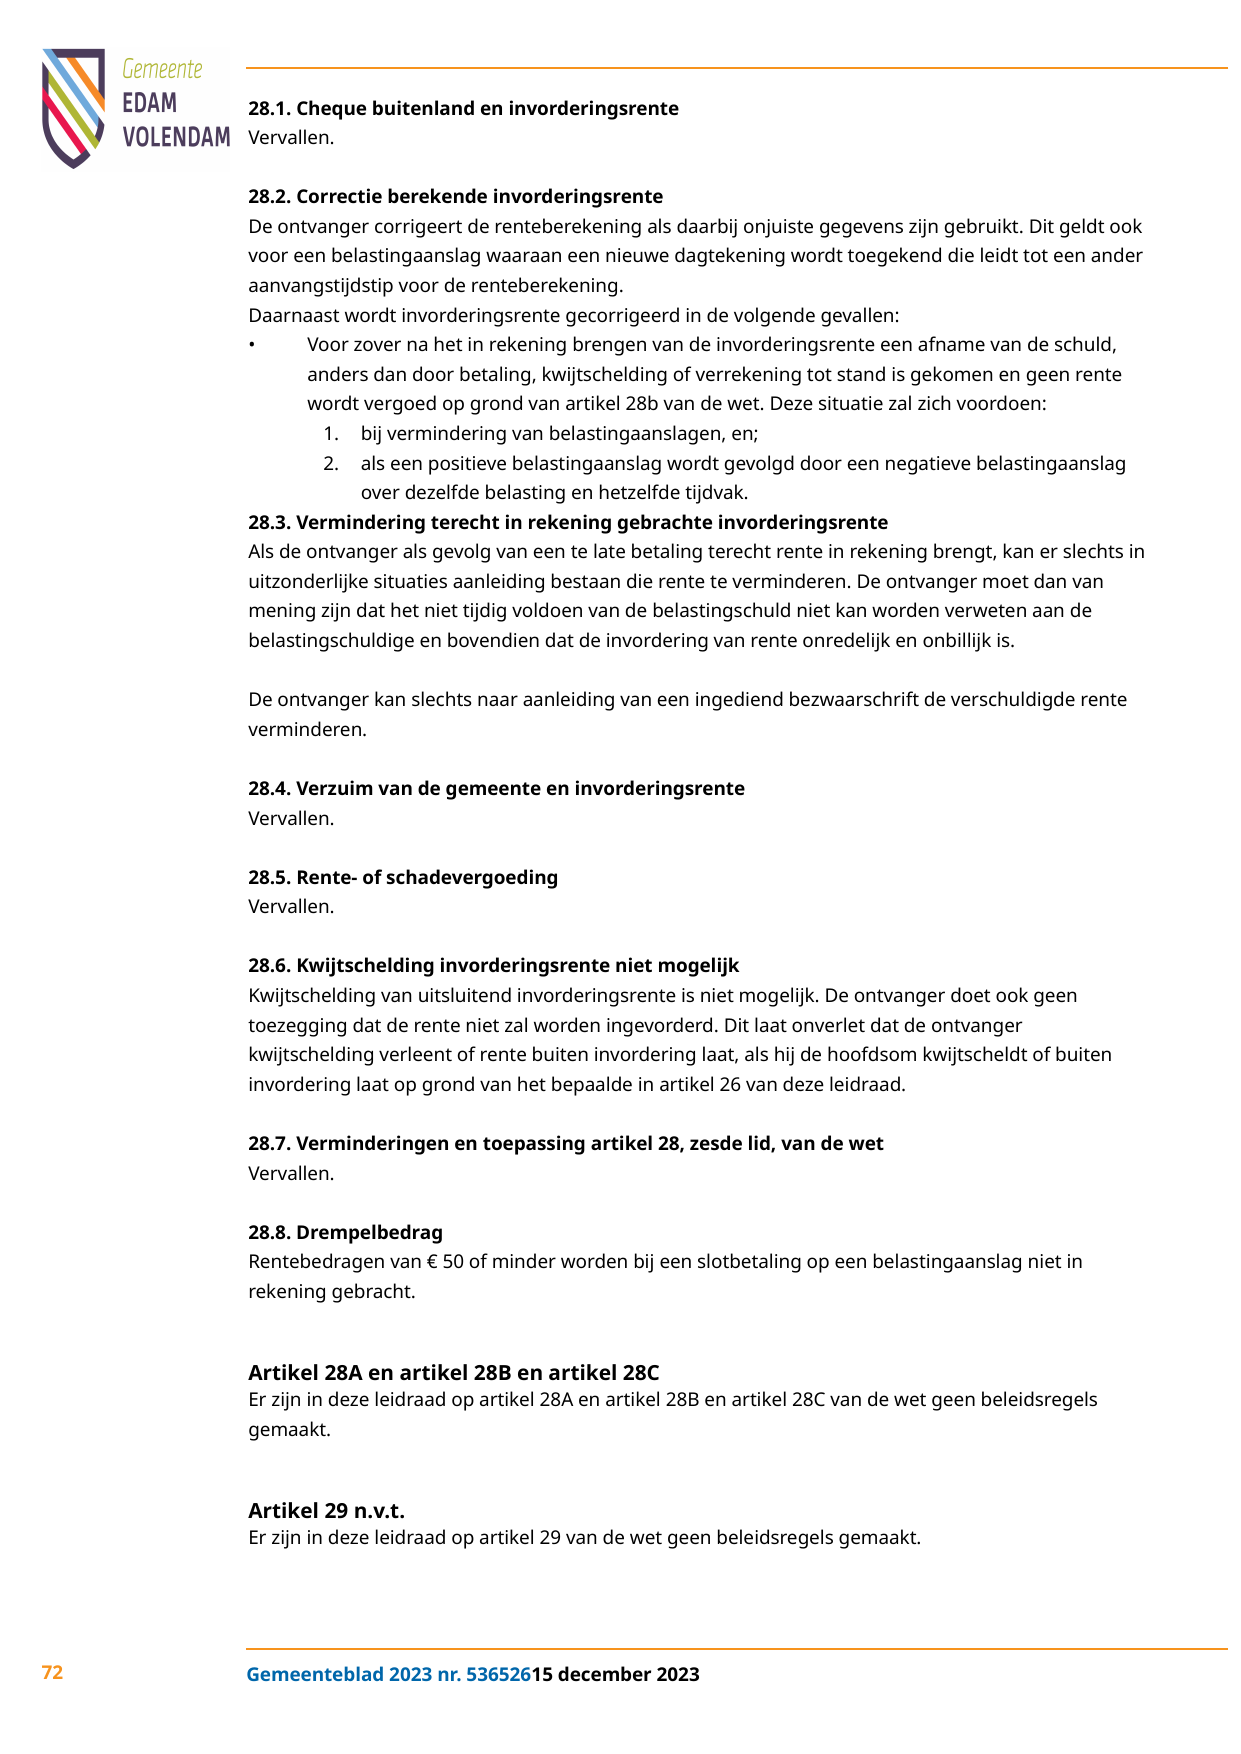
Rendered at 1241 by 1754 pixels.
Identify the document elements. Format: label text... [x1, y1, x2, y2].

text 28.7. Verminderingen en toepassing artikel 28, zesde lid, van de wet [248, 1130, 1152, 1156]
text Er zijn in deze leidraad op artikel 29 van de wet geen beleidsregels gemaakt. [248, 1524, 1152, 1550]
text Vervallen. [248, 124, 1152, 150]
text 28.6. Kwijtschelding invorderingsrente niet mogelijk [248, 953, 1152, 978]
text De ontvanger kan slechts naar aanleiding van een ingediend bezwaarschrift de verschuldigde rente verminderen. [248, 686, 1152, 742]
text De ontvanger corrigeert de renteberekening als daarbij onjuiste gegevens zijn gebruikt. Dit geldt ook voor een belastingaanslag waaraan een nieuwe dagtekening wordt toegekend die leidt tot een ander aanvangstijdstip voor de renteberekening. [248, 213, 1152, 298]
text 28.3. Vermindering terecht in rekening gebrachte invorderingsrente [248, 509, 1152, 535]
list Voor zover na het in rekening brengen van de invorderingsrente een afname van de schuld, anders dan door betaling, kwijtschelding of verrekening tot stand is gekomen en geen rente wordt vergoed op grond van artikel 28b van de wet. Deze situatie zal zich voordoen: [248, 331, 1152, 416]
text 28.8. Drempelbedrag [248, 1219, 1152, 1245]
text 28.2. Correctie berekende invorderingsrente [248, 183, 1152, 209]
text Vervallen. [248, 805, 1152, 831]
text Rentebedragen van € 50 of minder worden bij een slotbetaling op een belastingaanslag niet in rekening gebracht. [248, 1248, 1152, 1304]
text 28.4. Verzuim van de gemeente en invorderingsrente [248, 775, 1152, 801]
picture [41, 47, 231, 172]
text Daarnaast wordt invorderingsrente gecorrigeerd in de volgende gevallen: [248, 302, 1152, 328]
text Artikel 28A en artikel 28B en artikel 28C [248, 1358, 1152, 1387]
list als een positieve belastingaanslag wordt gevolgd door een negatieve belastingaanslag over dezelfde belasting en hetzelfde tijdvak. [323, 450, 1152, 505]
text Er zijn in deze leidraad op artikel 28A en artikel 28B en artikel 28C van de wet geen beleidsregels gemaakt. [248, 1387, 1152, 1442]
text Kwijtschelding van uitsluitend invorderingsrente is niet mogelijk. De ontvanger doet ook geen toezegging dat de rente niet zal worden ingevorderd. Dit laat onverlet dat de ontvanger kwijtschelding verleent of rente buiten invordering laat, als hij de hoofdsom kwijtscheldt of buiten invordering laat op grond van het bepaalde in artikel 26 van deze leidraad. [248, 982, 1152, 1097]
list bij vermindering van belastingaanslagen, en; [323, 420, 1152, 446]
text Vervallen. [248, 893, 1152, 919]
text Als de ontvanger als gevolg van een te late betaling terecht rente in rekening brengt, kan er slechts in uitzonderlijke situaties aanleiding bestaan die rente te verminderen. De ontvanger moet dan van mening zijn dat het niet tijdig voldoen van de belastingschuld niet kan worden verweten aan de belastingschuldige en bovendien dat de invordering van rente onredelijk en onbillijk is. [248, 538, 1152, 653]
text Artikel 29 n.v.t. [248, 1496, 1152, 1524]
text 28.1. Cheque buitenland en invorderingsrente [248, 95, 1152, 121]
text 28.5. Rente- of schadevergoeding [248, 864, 1152, 890]
text Vervallen. [248, 1160, 1152, 1186]
